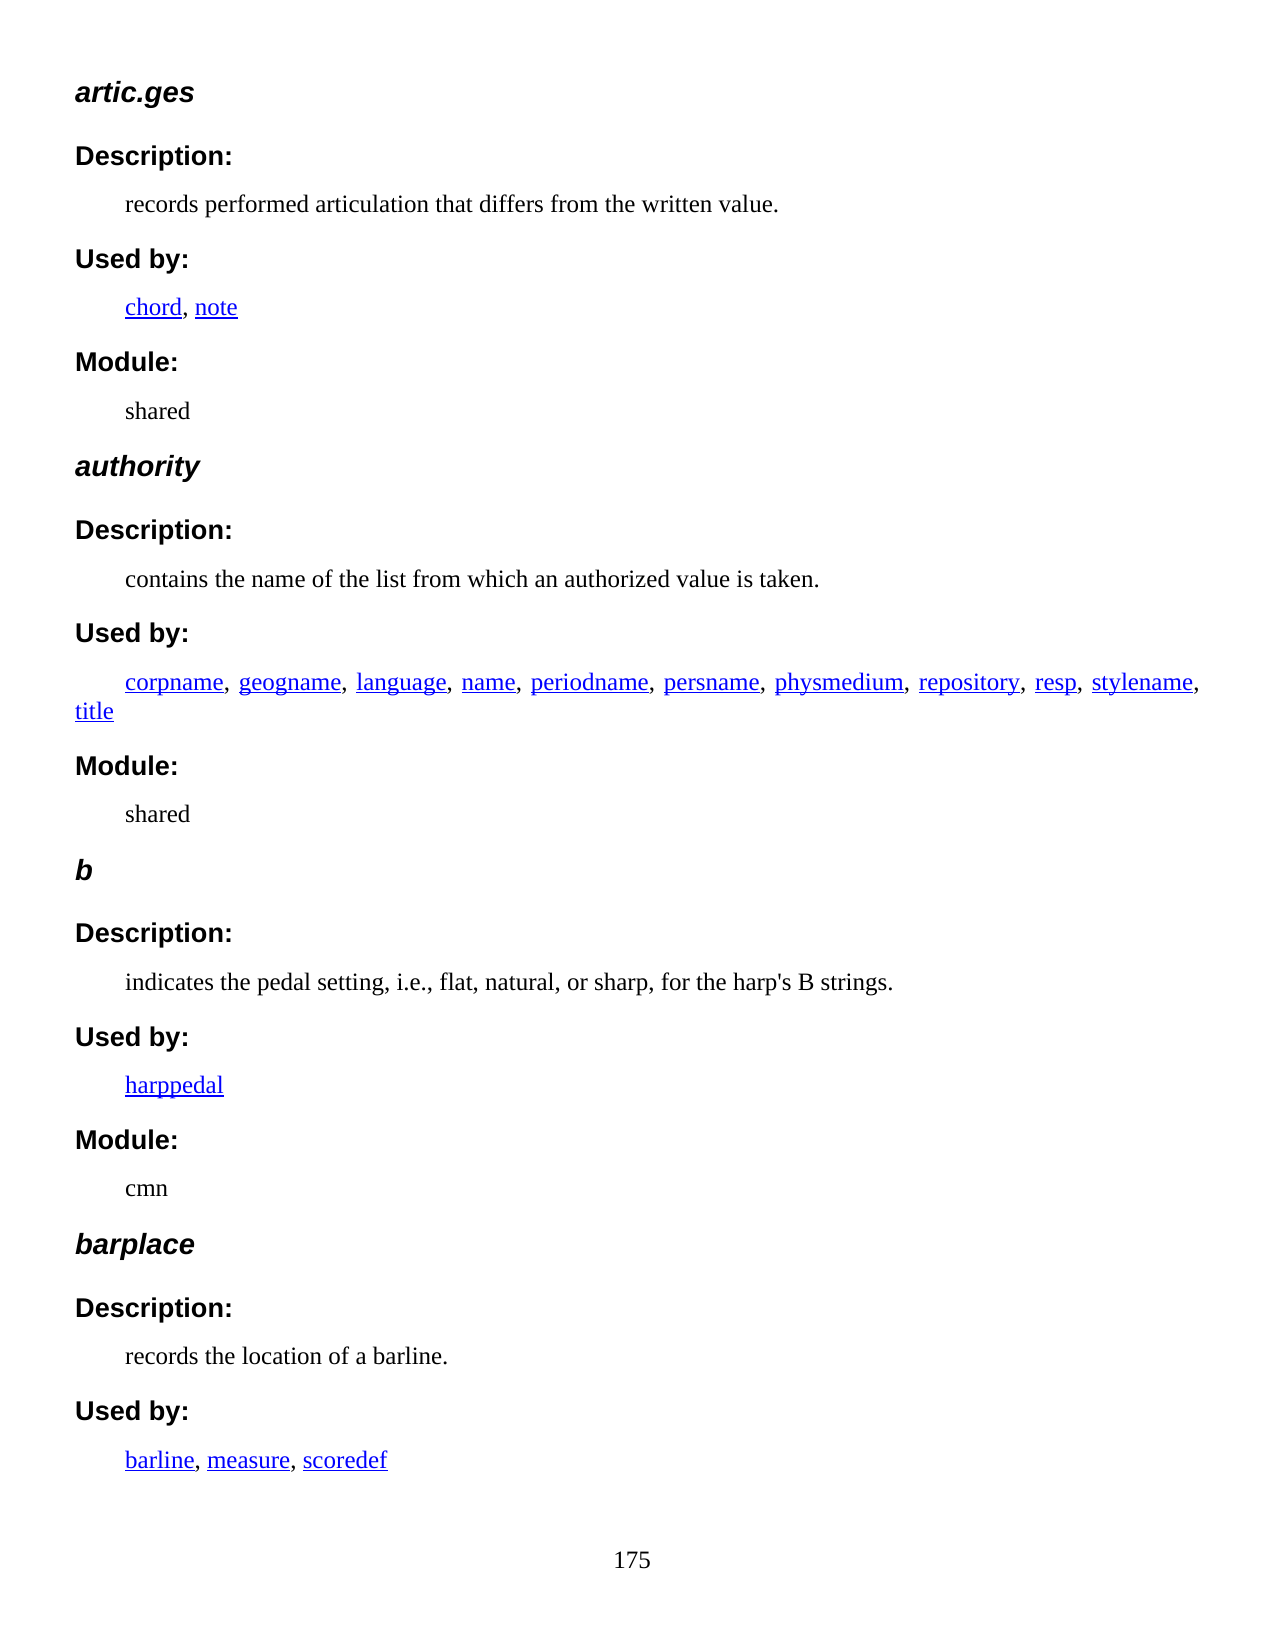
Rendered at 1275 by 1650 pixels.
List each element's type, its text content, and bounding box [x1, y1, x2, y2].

subtitle artic.ges [75, 75, 1200, 108]
subtitle Description: [75, 917, 1200, 949]
text records performed articulation that differs from the written value. [75, 189, 1200, 218]
subtitle Module: [75, 346, 1200, 377]
subtitle Module: [75, 1124, 1200, 1155]
subtitle Used by: [75, 1021, 1200, 1052]
text cmn [75, 1173, 1200, 1202]
text shared [75, 799, 1200, 828]
subtitle Description: [75, 140, 1200, 171]
subtitle Description: [75, 1292, 1200, 1323]
subtitle barplace [75, 1227, 1200, 1261]
subtitle b [75, 853, 1200, 886]
subtitle Module: [75, 749, 1200, 781]
text indicates the pedal setting, i.e., flat, natural, or sharp, for the harp's B strings. [75, 967, 1200, 996]
text contains the name of the list from which an authorized value is taken. [75, 564, 1200, 592]
subtitle authority [75, 449, 1200, 483]
text harppedal [75, 1070, 1200, 1099]
text corpname, geogname, language, name, periodname, persname, physmedium, repository, resp, stylename, title [75, 667, 1200, 724]
subtitle Used by: [75, 1395, 1200, 1426]
subtitle Description: [75, 514, 1200, 546]
text barline, measure, scoredef [75, 1445, 1200, 1473]
subtitle Used by: [75, 617, 1200, 649]
subtitle Used by: [75, 243, 1200, 274]
text records the location of a barline. [75, 1341, 1200, 1370]
text chord, note [75, 292, 1200, 321]
text shared [75, 396, 1200, 424]
